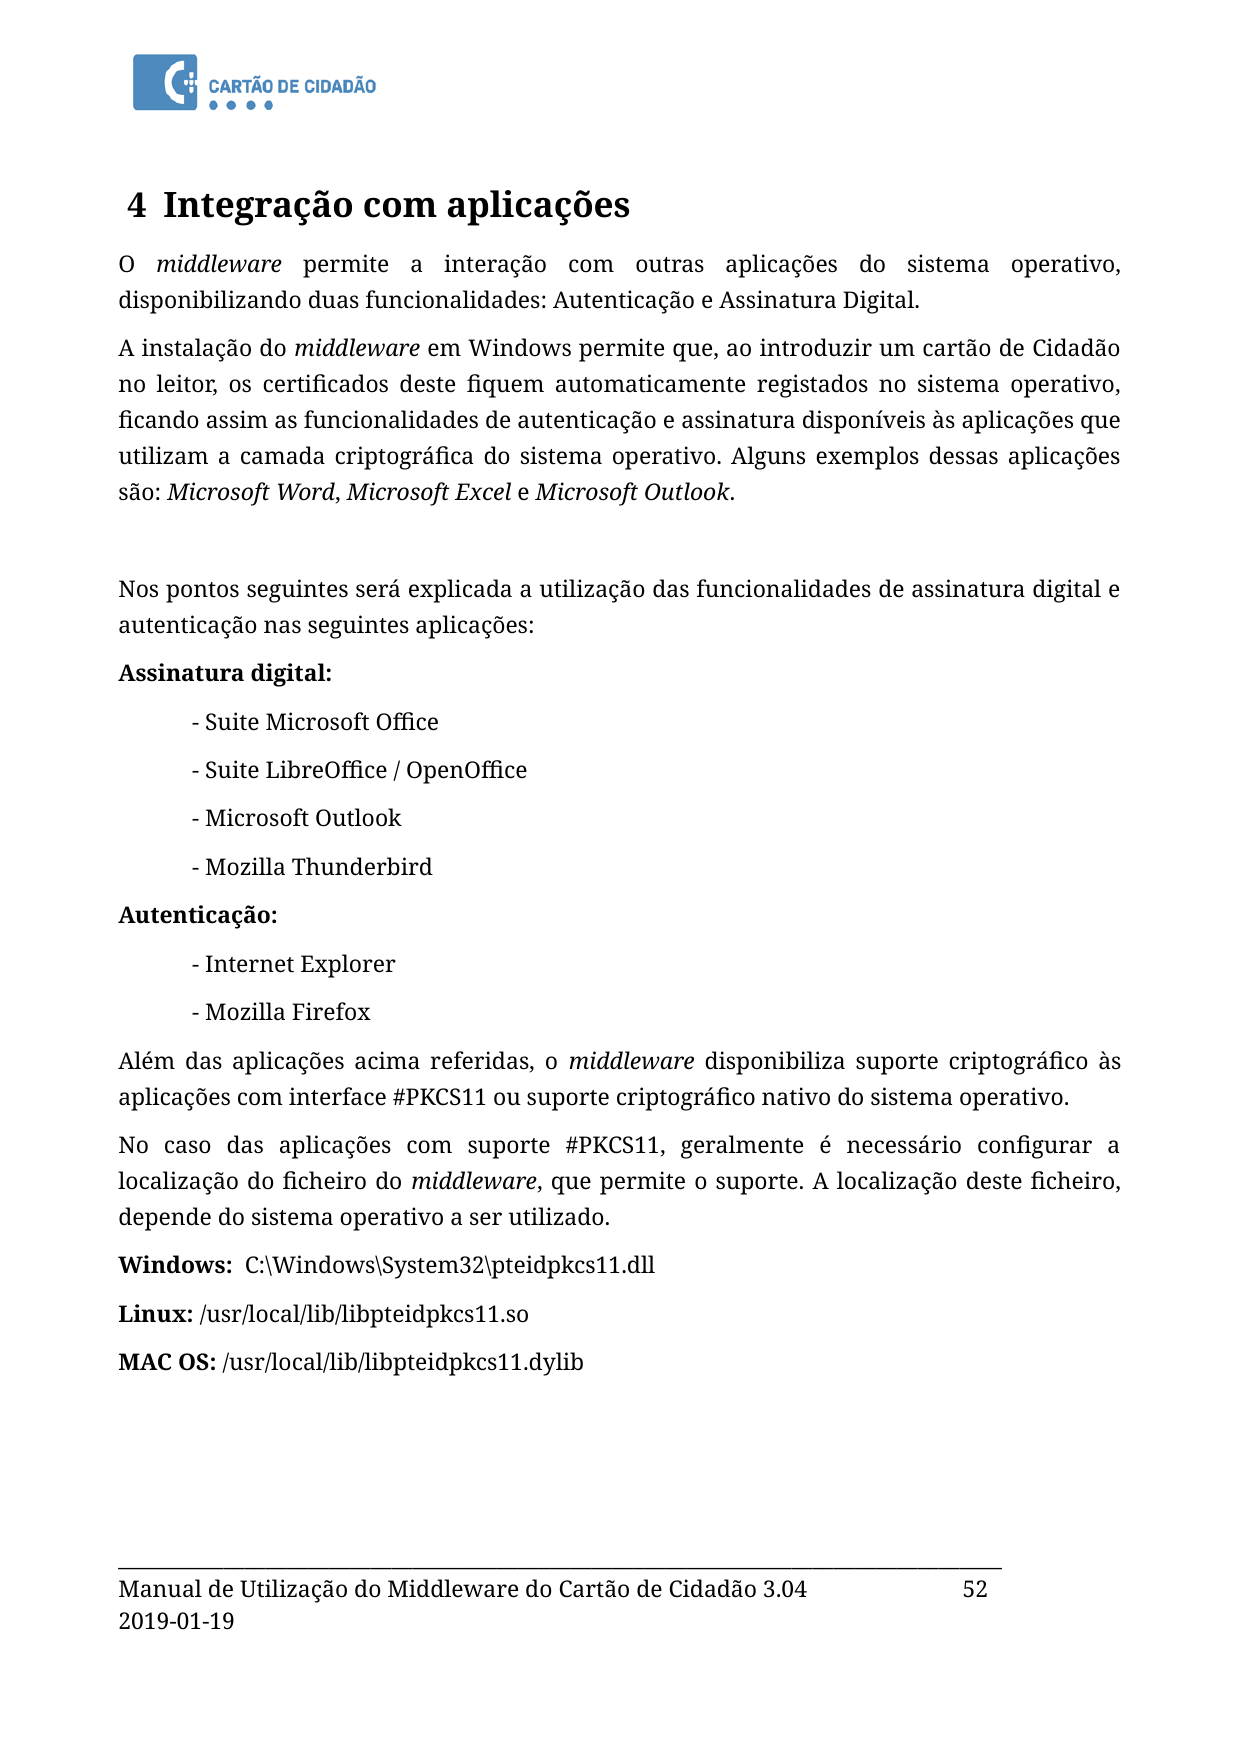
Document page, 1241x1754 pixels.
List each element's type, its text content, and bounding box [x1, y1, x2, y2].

text - Mozilla Thunderbird [118, 851, 1122, 882]
text No caso das aplicações com suporte #PKCS11, geralmente é necessário configurar a localização do ficheiro do middleware, que permite o suporte. A localização deste ficheiro, depende do sistema operativo a ser utilizado. [118, 1129, 1122, 1232]
text Linux: /usr/local/lib/libpteidpkcs11.so [118, 1298, 1122, 1329]
list O middleware permite a interação com outras aplicações do sistema operativo, disponibilizando duas funcionalidades: Autenticação e Assinatura Digital. [118, 248, 1122, 315]
text MAC OS: /usr/local/lib/libpteidpkcs11.dylib [118, 1346, 1122, 1377]
text Autenticação: [118, 899, 1122, 931]
subtitle Integração com aplicações [118, 180, 1122, 228]
text - Suite LibreOffice / OpenOffice [118, 754, 1122, 785]
text Assinatura digital: [118, 657, 1122, 688]
text - Microsoft Outlook [118, 802, 1122, 834]
text Windows: C:\Windows\System32\pteidpkcs11.dll [118, 1249, 1122, 1281]
text A instalação do middleware em Windows permite que, ao introduzir um cartão de Cidadão no leitor, os certificados deste fiquem automaticamente registados no sistema operativo, ficando assim as funcionalidades de autenticação e assinatura disponíveis às aplicações que utilizam a camada criptográfica do sistema operativo. Alguns exemplos dessas aplicações são: Microsoft Word, Microsoft Excel e Microsoft Outlook. [118, 332, 1122, 507]
text - Mozilla Firefox [118, 996, 1122, 1027]
text Além das aplicações acima referidas, o middleware disponibiliza suporte criptográfico às aplicações com interface #PKCS11 ou suporte criptográfico nativo do sistema operativo. [118, 1044, 1122, 1112]
text - Suite Microsoft Office [118, 706, 1122, 737]
text Nos pontos seguintes será explicada a utilização das funcionalidades de assinatura digital e autenticação nas seguintes aplicações: [118, 573, 1122, 640]
picture [130, 47, 423, 118]
text - Internet Explorer [118, 948, 1122, 979]
